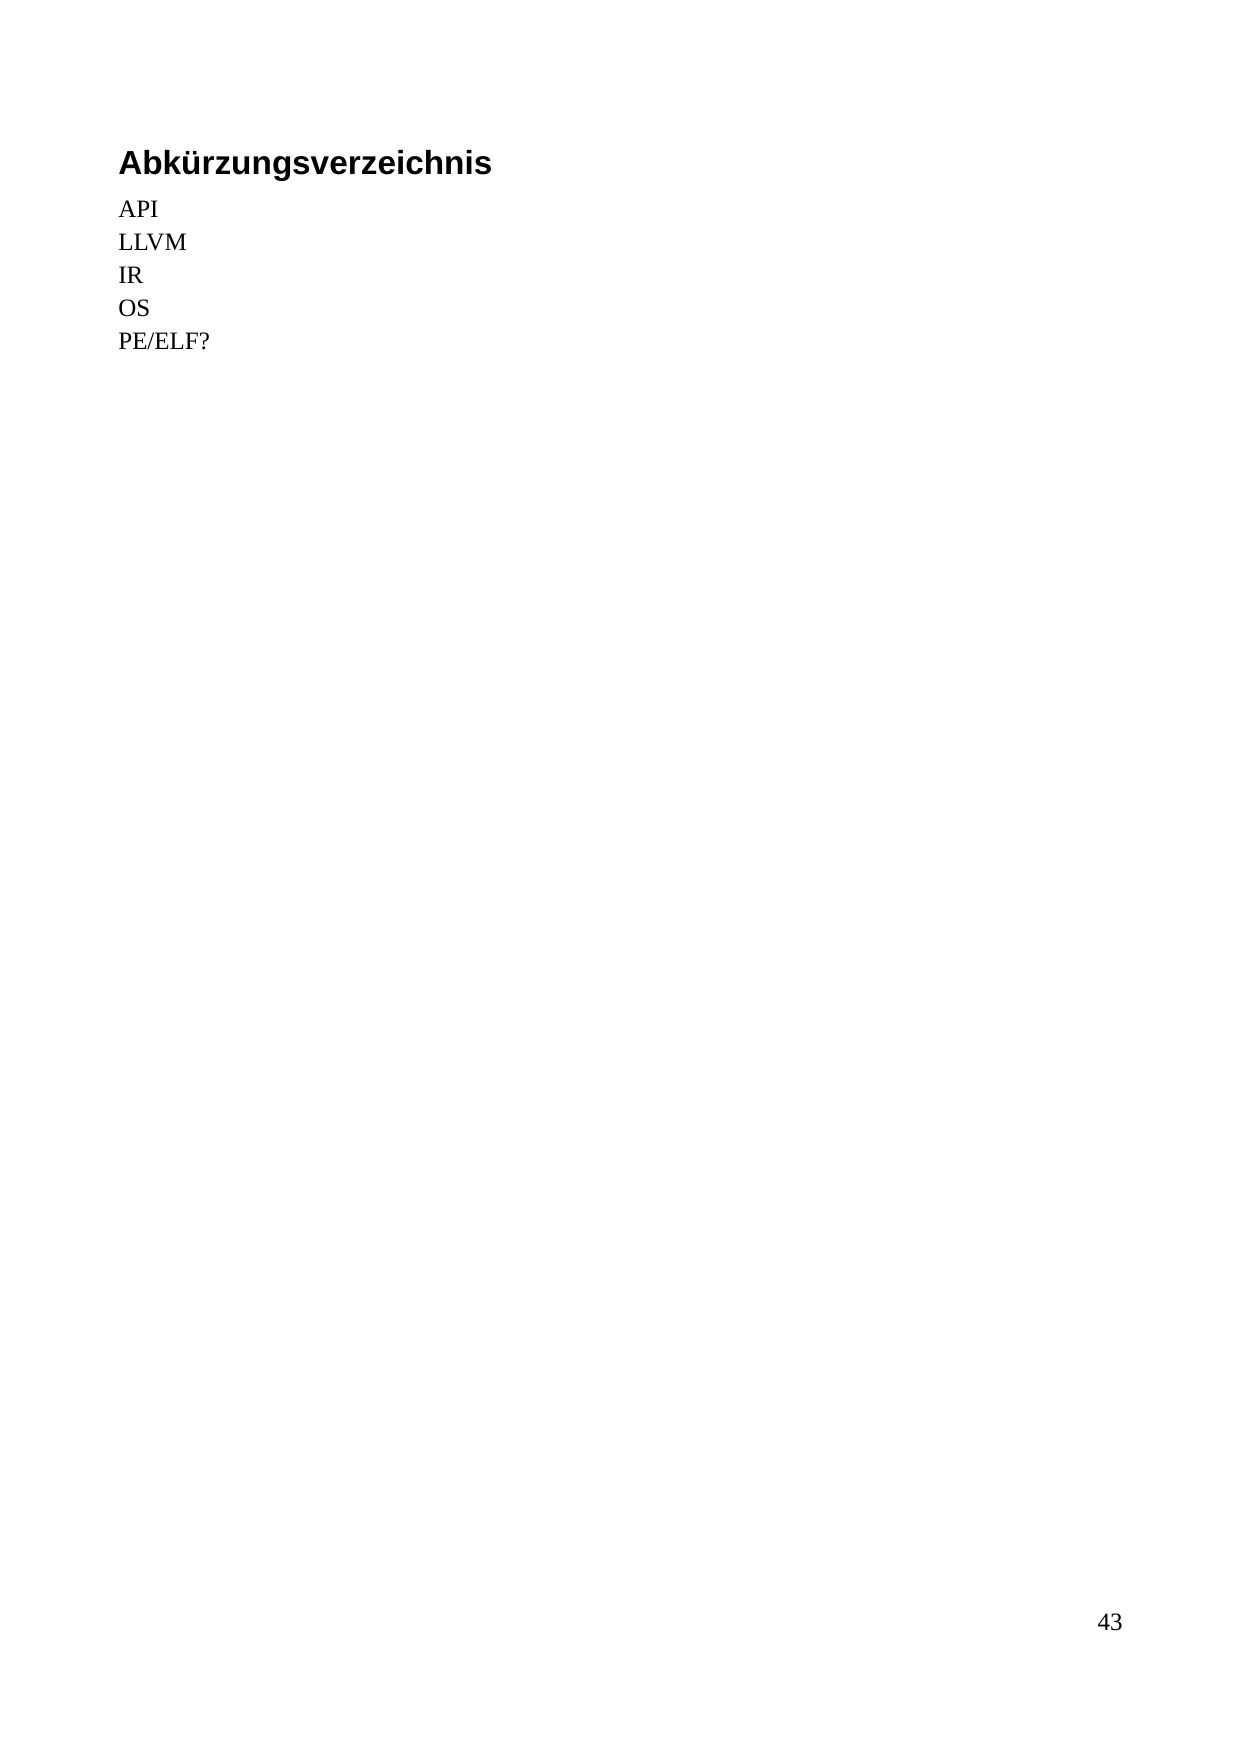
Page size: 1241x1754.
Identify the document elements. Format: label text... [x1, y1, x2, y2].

text API LLVM IR OS PE/ELF? [118, 194, 1122, 355]
subtitle Abkürzungsverzeichnis [118, 143, 1122, 182]
